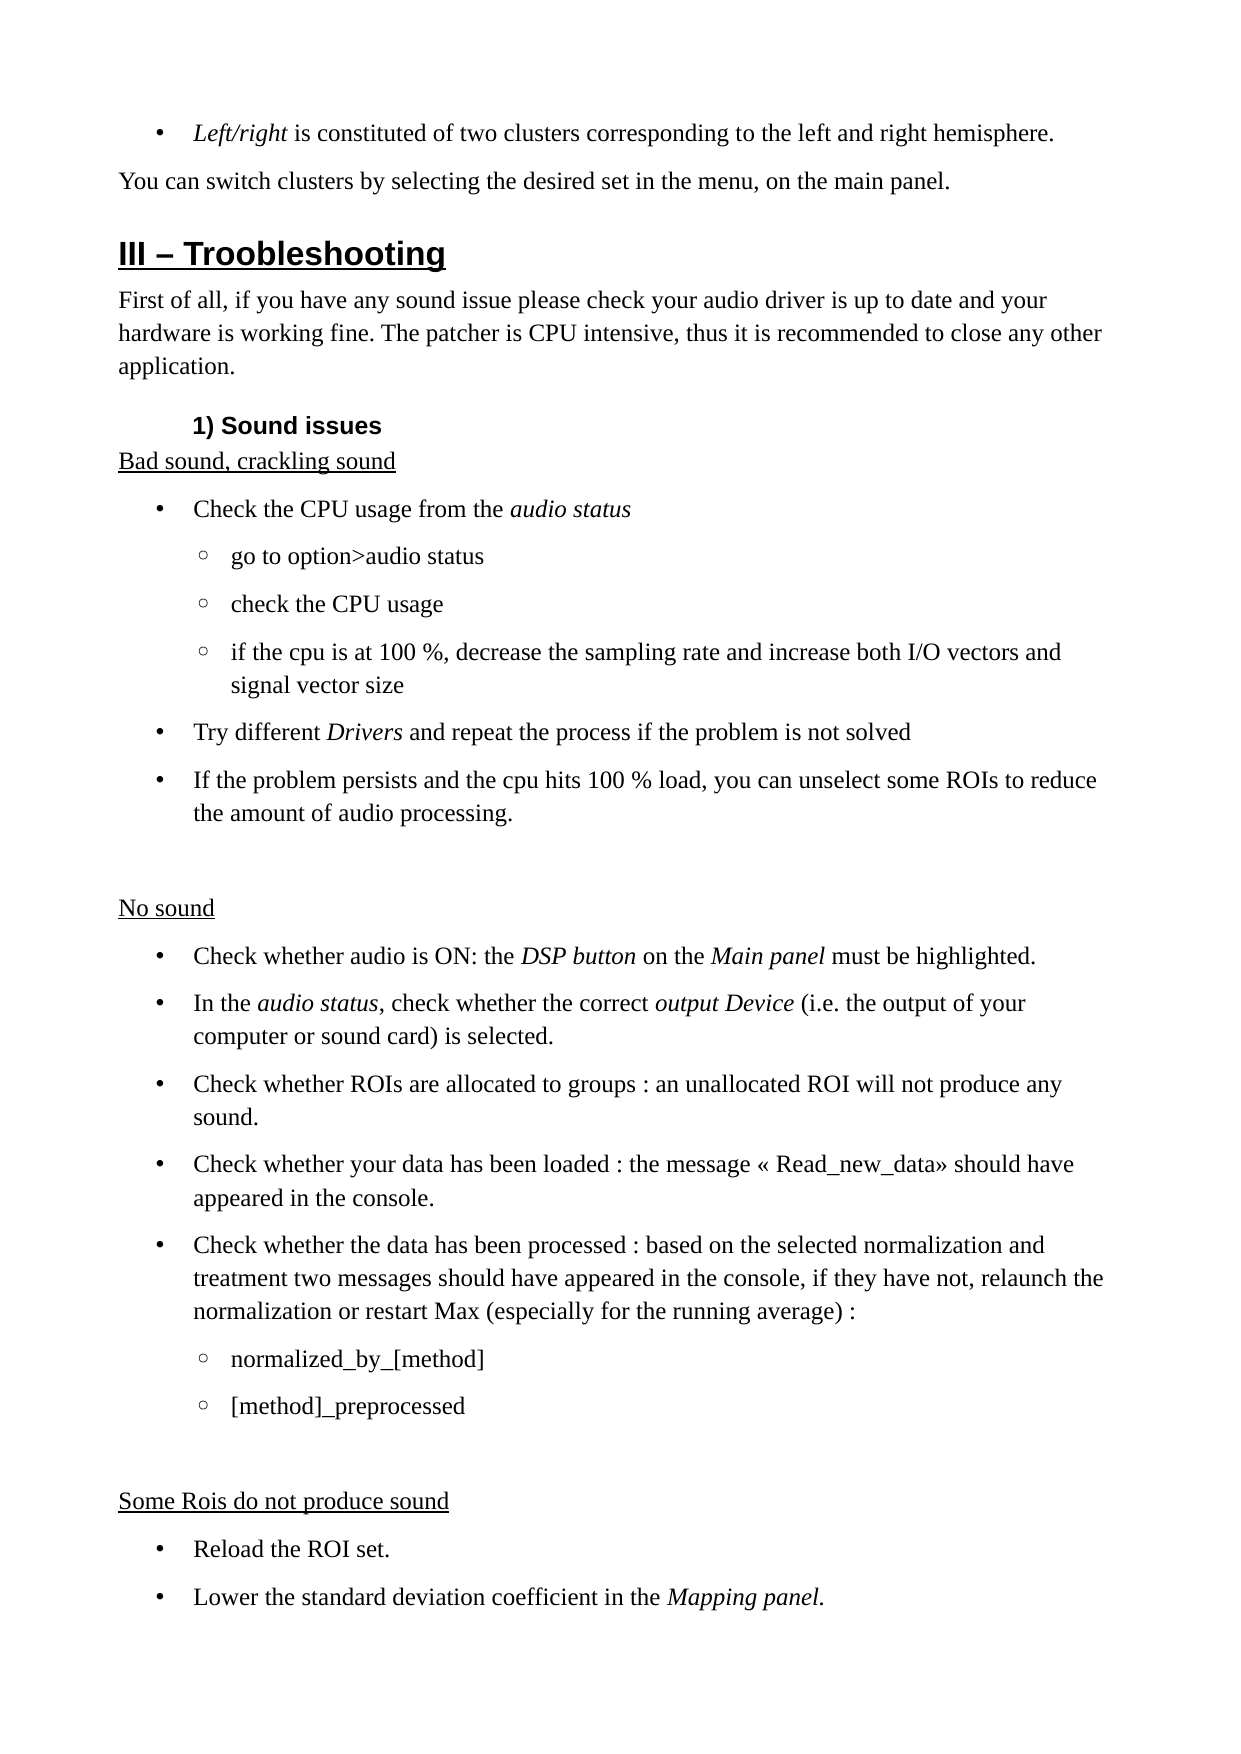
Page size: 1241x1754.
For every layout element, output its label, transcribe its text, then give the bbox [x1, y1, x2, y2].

text No sound [118, 893, 1122, 922]
list go to option>audio status [193, 541, 1122, 570]
text First of all, if you have any sound issue please check your audio driver is up to date and your hardware is working fine. The patcher is CPU intensive, thus it is recommended to close any other application. [118, 285, 1122, 380]
list [method]_preprocessed [193, 1391, 1122, 1420]
subtitle 1) Sound issues [118, 411, 1122, 440]
text Some Rois do not produce sound [118, 1486, 1122, 1515]
list if the cpu is at 100 %, decrease the sampling rate and increase both I/O vectors and signal vector size [193, 637, 1122, 698]
list Check whether audio is ON: the DSP button on the Main panel must be highlighted. [156, 941, 1122, 969]
list In the audio status, check whether the correct output Device (i.e. the output of your computer or sound card) is selected. [156, 988, 1122, 1050]
list Check whether the data has been processed : based on the selected normalization and treatment two messages should have appeared in the console, if they have not, relaunch the normalization or restart Max (especially for the running average) : [156, 1230, 1122, 1325]
list Check whether your data has been loaded : the message « Read_new_data» should have appeared in the console. [156, 1149, 1122, 1211]
list Left/right is constituted of two clusters corresponding to the left and right hemisphere. [156, 118, 1122, 147]
list check the CPU usage [193, 589, 1122, 618]
list If the problem persists and the cpu hits 100 % load, you can unselect some ROIs to reduce the amount of audio processing. [156, 765, 1122, 827]
list Check the CPU usage from the audio status [156, 494, 1122, 523]
list normalized_by_[method] [193, 1344, 1122, 1373]
subtitle III – Troobleshooting [118, 234, 1122, 273]
text You can switch clusters by selecting the desired set in the menu, on the main panel. [118, 166, 1122, 194]
list Lower the standard deviation coefficient in the Mapping panel. [156, 1582, 1122, 1610]
list Check whether ROIs are allocated to groups : an unallocated ROI will not produce any sound. [156, 1069, 1122, 1131]
list Try different Drivers and repeat the process if the problem is not solved [156, 717, 1122, 746]
text Bad sound, crackling sound [118, 446, 1122, 475]
list Reload the ROI set. [156, 1534, 1122, 1563]
